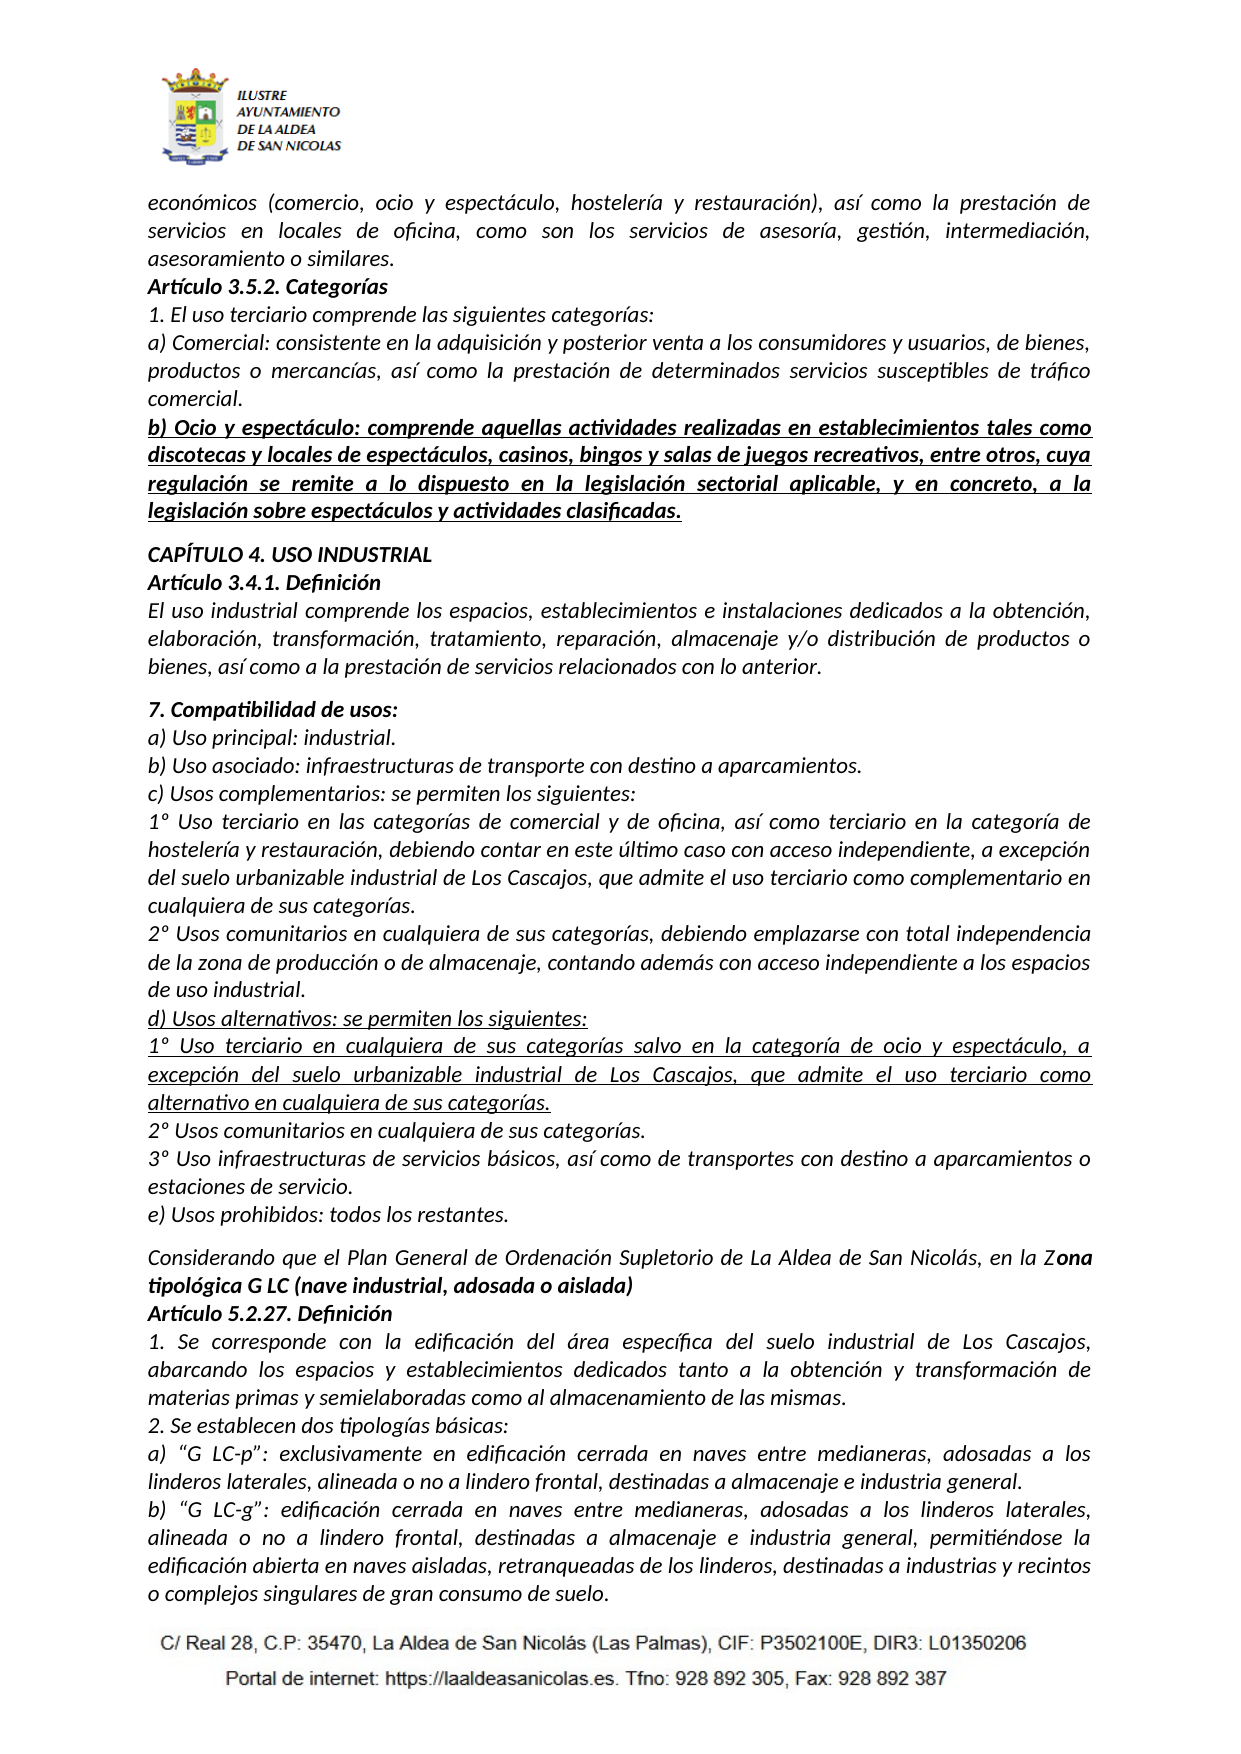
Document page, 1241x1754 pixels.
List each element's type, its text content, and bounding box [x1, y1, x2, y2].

picture [148, 60, 357, 173]
text 2º Usos comunitarios en cualquiera de sus categorías. [148, 1116, 1093, 1144]
text b) Ocio y espectáculo: comprende aquellas actividades realizadas en establecimientos tales como [148, 413, 1093, 437]
text 1º Uso terciario en cualquiera de sus categorías salvo en la categoría de ocio y espectáculo, a excepción del suelo urbanizable industrial de Los Cascajos, que admite el uso terciario como [148, 1032, 1093, 1084]
text 3º Uso infraestructuras de servicios básicos, así como de transportes con destino a aparcamientos o estaciones de servicio. [148, 1144, 1093, 1200]
text a) Uso principal: industrial. [148, 723, 1093, 751]
picture [149, 1627, 1034, 1694]
text a) “G LC-p”: exclusivamente en edificación cerrada en naves entre medianeras, adosadas a los linderos laterales, alineada o no a lindero frontal, destinadas a almacenaje e industria general. [148, 1439, 1093, 1495]
text b) Uso asociado: infraestructuras de transporte con destino a aparcamientos. [148, 751, 1093, 779]
text 1. Se corresponde con la edificación del área específica del suelo industrial de Los Cascajos, abarcando los espacios y establecimientos dedicados tanto a la obtención y transformación de materias primas y semielaboradas como al almacenamiento de las mismas. [148, 1327, 1093, 1411]
text Artículo 3.5.2. Categorías [148, 272, 1093, 301]
text 1º Uso terciario en las categorías de comercial y de oficina, así como terciario en la categoría de hostelería y restauración, debiendo contar en este último caso con acceso independiente, a excepción del suelo urbanizable industrial de Los Cascajos, que admite el uso terciario como complementario en cualquiera de sus categorías. [148, 807, 1093, 919]
text e) Usos prohibidos: todos los restantes. [148, 1200, 1093, 1228]
text discotecas y locales de espectáculos, casinos, bingos y salas de juegos recreativos, entre otros, cuya regulación se remite a lo dispuesto en la legislación sectorial aplicable, y en concreto, a la legislación sobre espectáculos y actividades clasificadas. [148, 438, 1093, 525]
text Considerando que el Plan General de Ordenación Supletorio de La Aldea de San Nicolás, en la Zona tipológica G LC (nave industrial, adosada o aislada) [148, 1243, 1093, 1299]
text 7. Compatibilidad de usos: [148, 695, 1093, 723]
text b) “G LC-g”: edificación cerrada en naves entre medianeras, adosadas a los linderos laterales, alineada o no a lindero frontal, destinadas a almacenaje e industria general, permitiéndose la edificación abierta en naves aisladas, retranqueadas de los linderos, destinadas a industrias y recintos o complejos singulares de gran consumo de suelo. [148, 1495, 1093, 1607]
text alternativo en cualquiera de sus categorías. [148, 1085, 1093, 1116]
text a) Comercial: consistente en la adquisición y posterior venta a los consumidores y usuarios, de bienes, productos o mercancías, así como la prestación de determinados servicios susceptibles de tráfico comercial. [148, 328, 1093, 413]
text c) Usos complementarios: se permiten los siguientes: [148, 779, 1093, 807]
text 2º Usos comunitarios en cualquiera de sus categorías, debiendo emplazarse con total independencia de la zona de producción o de almacenaje, contando además con acceso independiente a los espacios de uso industrial. [148, 919, 1093, 1004]
text CAPÍTULO 4. USO INDUSTRIAL [148, 540, 1093, 568]
text Artículo 3.4.1. Definición [148, 568, 1093, 596]
text económicos (comercio, ocio y espectáculo, hostelería y restauración), así como la prestación de servicios en locales de oficina, como son los servicios de asesoría, gestión, intermediación, asesoramiento o similares. [148, 188, 1093, 272]
text d) Usos alternativos: se permiten los siguientes: [148, 1004, 1093, 1032]
text 1. El uso terciario comprende las siguientes categorías: [148, 301, 1093, 328]
text 2. Se establecen dos tipologías básicas: [148, 1411, 1093, 1439]
text Artículo 5.2.27. Definición [148, 1299, 1093, 1327]
text El uso industrial comprende los espacios, establecimientos e instalaciones dedicados a la obtención, elaboración, transformación, tratamiento, reparación, almacenaje y/o distribución de productos o bienes, así como a la prestación de servicios relacionados con lo anterior. [148, 596, 1093, 680]
